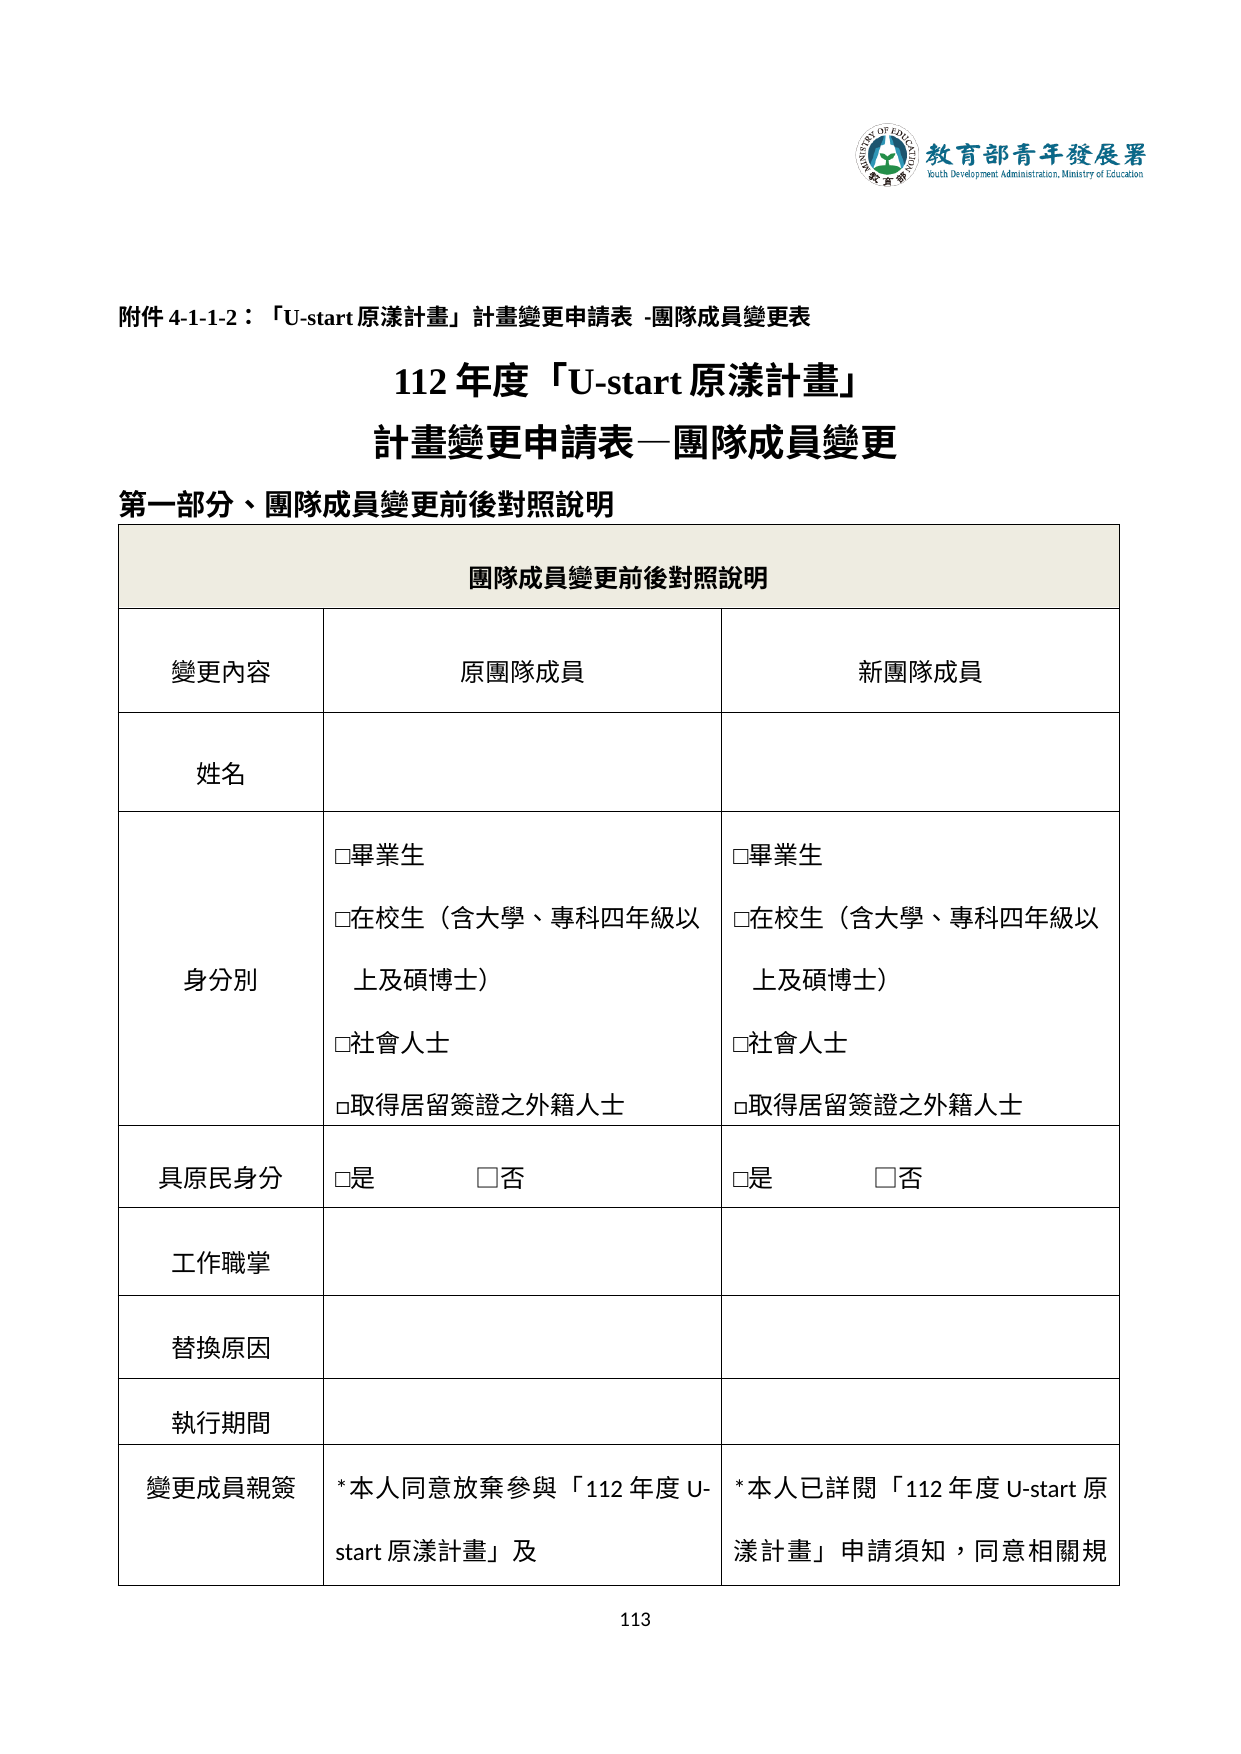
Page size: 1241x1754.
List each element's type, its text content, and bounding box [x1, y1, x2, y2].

table_cell [722, 1296, 1119, 1377]
table_cell [324, 713, 721, 811]
table_cell 執行期間 [119, 1379, 323, 1444]
table_cell 變更成員親簽 [119, 1445, 323, 1585]
table_cell □是 □否 [722, 1126, 1119, 1207]
table_cell □是 □否 [324, 1126, 721, 1207]
table_cell [324, 1379, 721, 1444]
table_cell [722, 1208, 1119, 1295]
table_cell [722, 1379, 1119, 1444]
table_cell *本人已詳閱「112年度U-start原漾計畫」申請須知，同意相關規 [722, 1445, 1119, 1585]
text 112年度「U-start原漾計畫」 [118, 336, 1152, 399]
table_cell [324, 1296, 721, 1377]
table_cell 身分別 [119, 812, 323, 1124]
table_cell *本人同意放棄參與「112年度U-start原漾計畫」及 [324, 1445, 721, 1585]
table_cell 替換原因 [119, 1296, 323, 1377]
table_cell [722, 713, 1119, 811]
table_cell □畢業生 □在校生（含大學、專科四年級以上及碩博士） □社會人士 □取得居留簽證之外籍人士 [722, 812, 1119, 1124]
table_cell 姓名 [119, 713, 323, 811]
table_cell 工作職掌 [119, 1208, 323, 1295]
table_cell 原團隊成員 [324, 609, 721, 712]
text 附件4-1-1-2：「U-start原漾計畫」計畫變更申請表 -團隊成員變更表 [118, 274, 1152, 336]
table_cell □畢業生 □在校生（含大學、專科四年級以上及碩博士） □社會人士 □取得居留簽證之外籍人士 [324, 812, 721, 1124]
table_cell 新團隊成員 [722, 609, 1119, 712]
table_cell 變更內容 [119, 609, 323, 712]
table_header 團隊成員變更前後對照說明 [119, 525, 1119, 607]
text 第一部分、團隊成員變更前後對照說明 [118, 461, 1152, 524]
table_cell [324, 1208, 721, 1295]
text 計畫變更申請表—團隊成員變更 [118, 399, 1152, 461]
table_cell 具原民身分 [119, 1126, 323, 1207]
